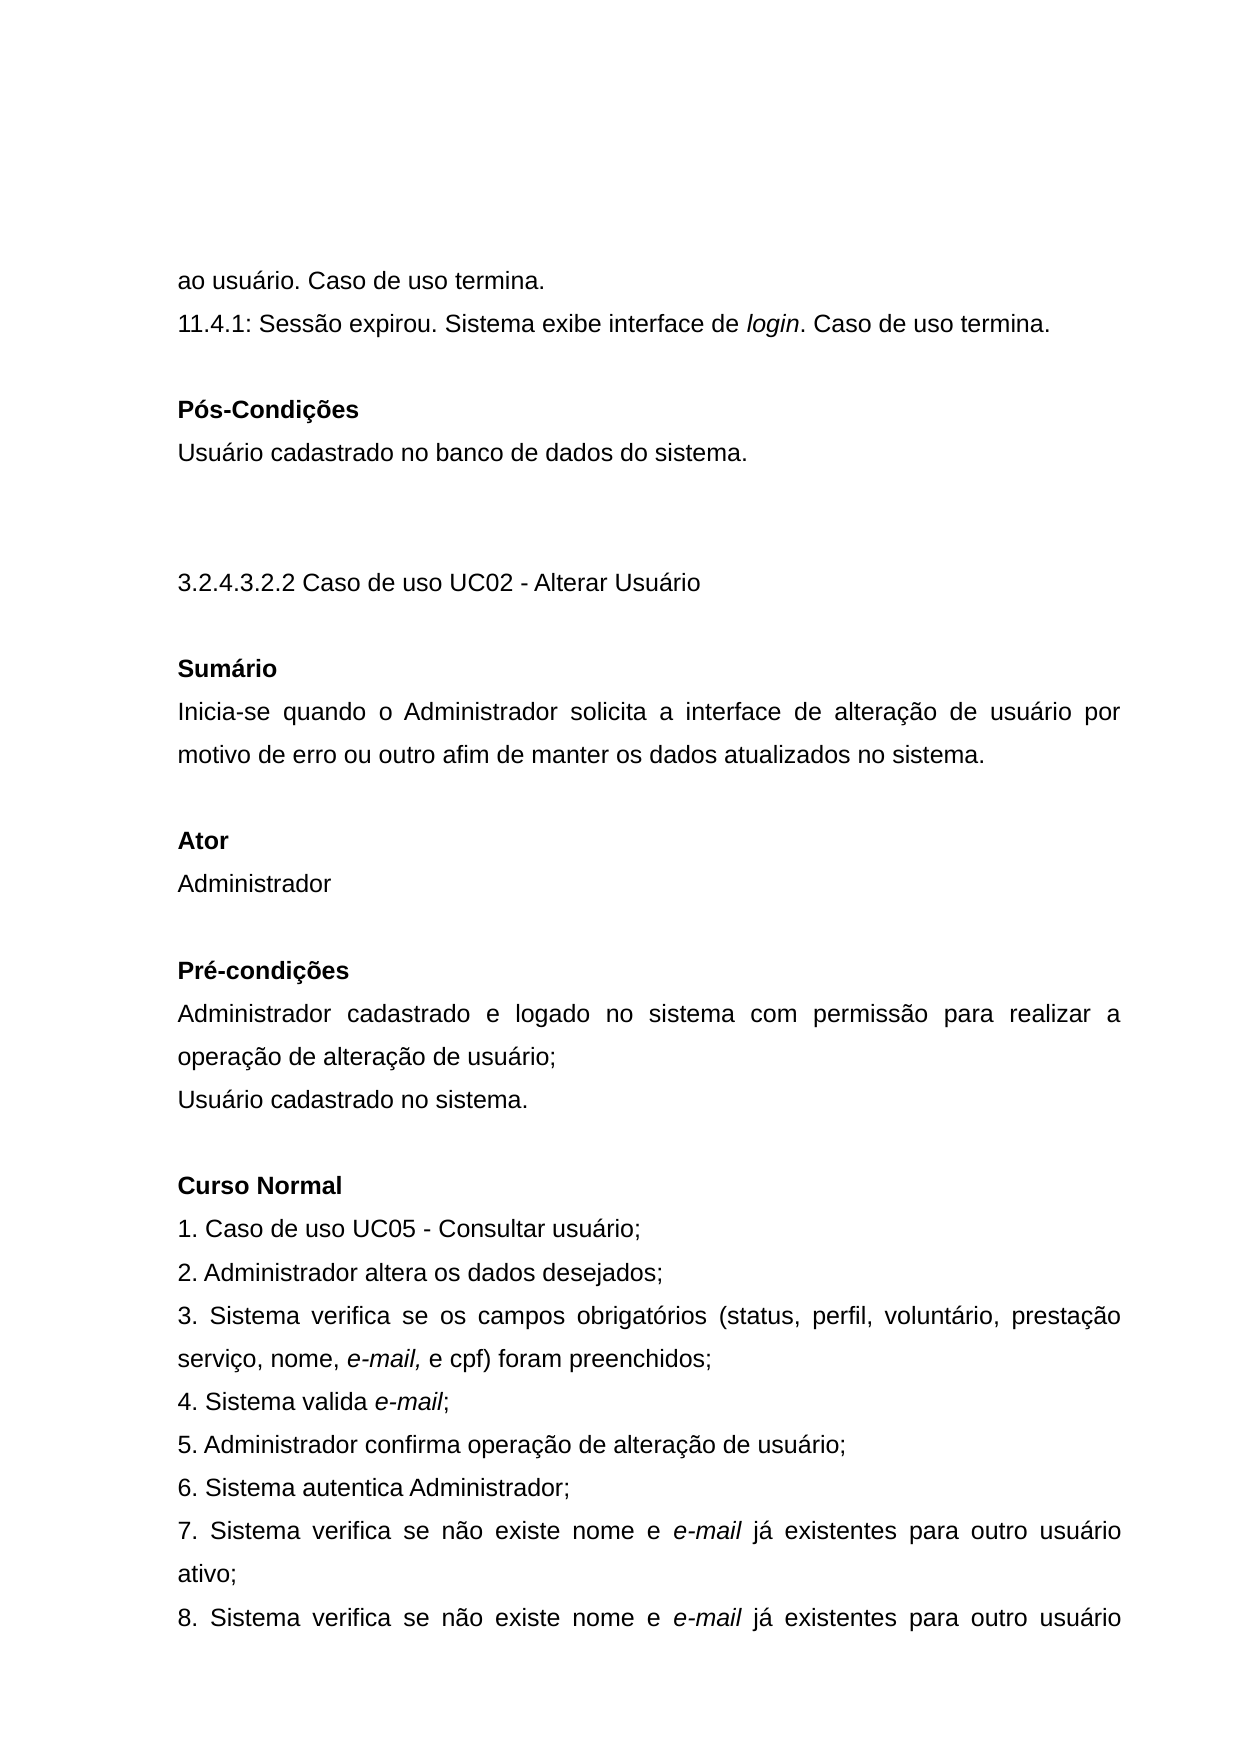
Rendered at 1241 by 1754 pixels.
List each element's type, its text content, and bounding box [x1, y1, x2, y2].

text 11.4.1: Sessão expirou. Sistema exibe interface de login. Caso de uso termina. [177, 309, 1122, 338]
text 4. Sistema valida e-mail; [177, 1387, 1122, 1416]
text 3. Sistema verifica se os campos obrigatórios (status, perfil, voluntário, prestação serviço, nome, e-mail, e cpf) foram preenchidos; [177, 1301, 1122, 1373]
text Administrador cadastrado e logado no sistema com permissão para realizar a operação de alteração de usuário; [177, 999, 1122, 1071]
text Inicia-se quando o Administrador solicita a interface de alteração de usuário por motivo de erro ou outro afim de manter os dados atualizados no sistema. [177, 697, 1122, 769]
text 5. Administrador confirma operação de alteração de usuário; [177, 1430, 1122, 1459]
text Sumário [177, 654, 1122, 683]
text 7. Sistema verifica se não existe nome e e-mail já existentes para outro usuário ativo; [177, 1516, 1122, 1588]
text 1. Caso de uso UC05 - Consultar usuário; [177, 1214, 1122, 1243]
text Administrador [177, 869, 1122, 898]
text 2. Administrador altera os dados desejados; [177, 1258, 1122, 1286]
text 8. Sistema verifica se não existe nome e e-mail já existentes para outro usuário [177, 1603, 1122, 1631]
text Pré-condições [177, 956, 1122, 984]
text Pós-Condições [177, 395, 1122, 424]
text Ator [177, 826, 1122, 855]
text 3.2.4.3.2.2 Caso de uso UC02 - Alterar Usuário [177, 568, 1122, 596]
text ao usuário. Caso de uso termina. [177, 266, 1122, 294]
text Usuário cadastrado no sistema. [177, 1085, 1122, 1114]
text Usuário cadastrado no banco de dados do sistema. [177, 438, 1122, 467]
text Curso Normal [177, 1171, 1122, 1200]
text 6. Sistema autentica Administrador; [177, 1473, 1122, 1502]
